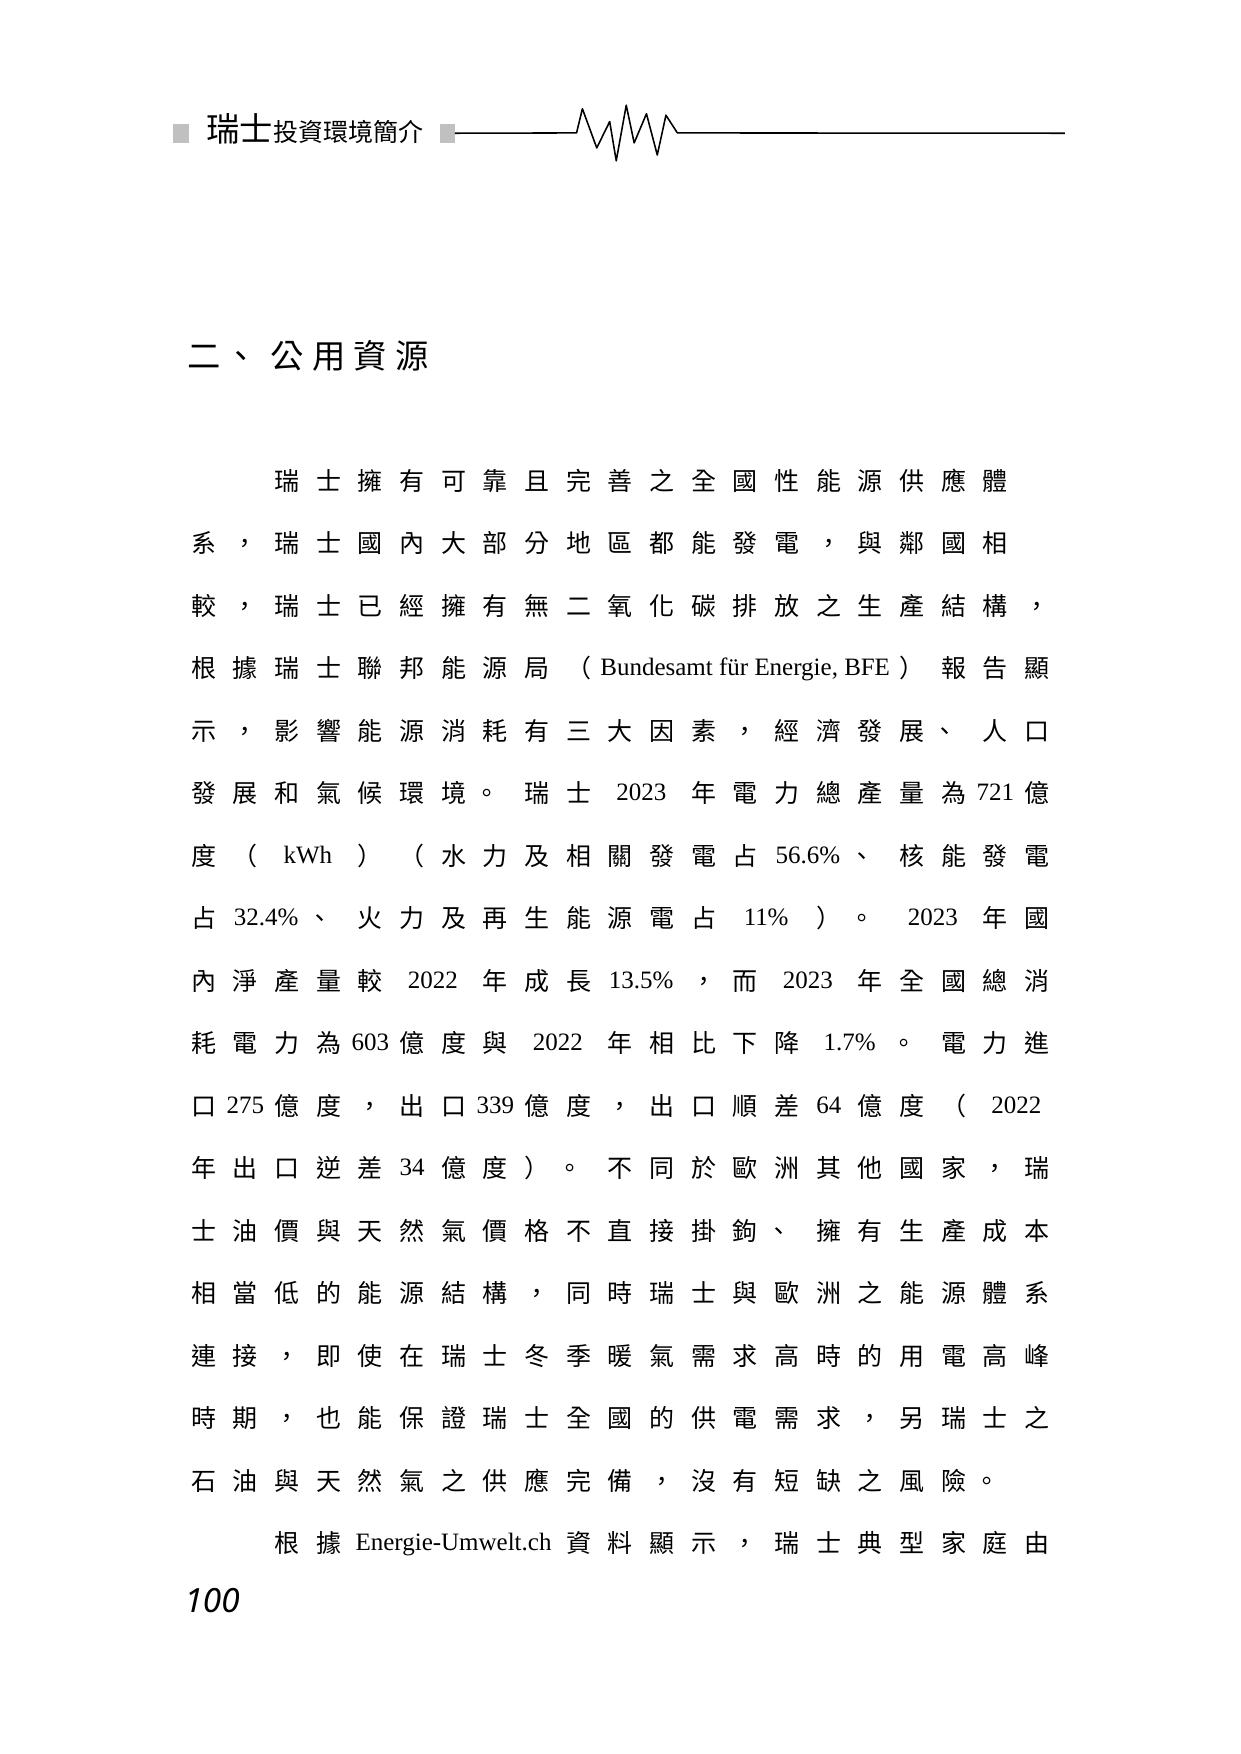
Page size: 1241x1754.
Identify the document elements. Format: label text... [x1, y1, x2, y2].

text 根據Energie-Umwelt.ch資料顯示，瑞士典型家庭由 [183, 1500, 1058, 1563]
text 二、公用資源 [183, 313, 1058, 375]
text 瑞士擁有可靠且完善之全國性能源供應體系，瑞士國內大部分地區都能發電，與鄰國相較，瑞士已經擁有無二氧化碳排放之生產結構，根據瑞士聯邦能源局（Bundesamt für Energie, BFE）報告顯示，影響能源消耗有三大因素，經濟發展、人口發展和氣候環境。瑞士2023年電力總產量為721億度（kWh）（水力及相關發電占56.6%、核能發電占32.4%、火力及再生能源電占11%）。2023年國內淨產量較2022年成長13.5%，而2023年全國總消耗電力為603億度與2022年相比下降1.7%。電力進口275億度，出口339億度，出口順差64億度（2022年出口逆差34億度）。不同於歐洲其他國家，瑞士油價與天然氣價格不直接掛鉤、擁有生產成本相當低的能源結構，同時瑞士與歐洲之能源體系連接，即使在瑞士冬季暖氣需求高時的用電高峰時期，也能保證瑞士全國的供電需求，另瑞士之石油與天然氣之供應完備，沒有短缺之風險。 [183, 438, 1058, 1500]
